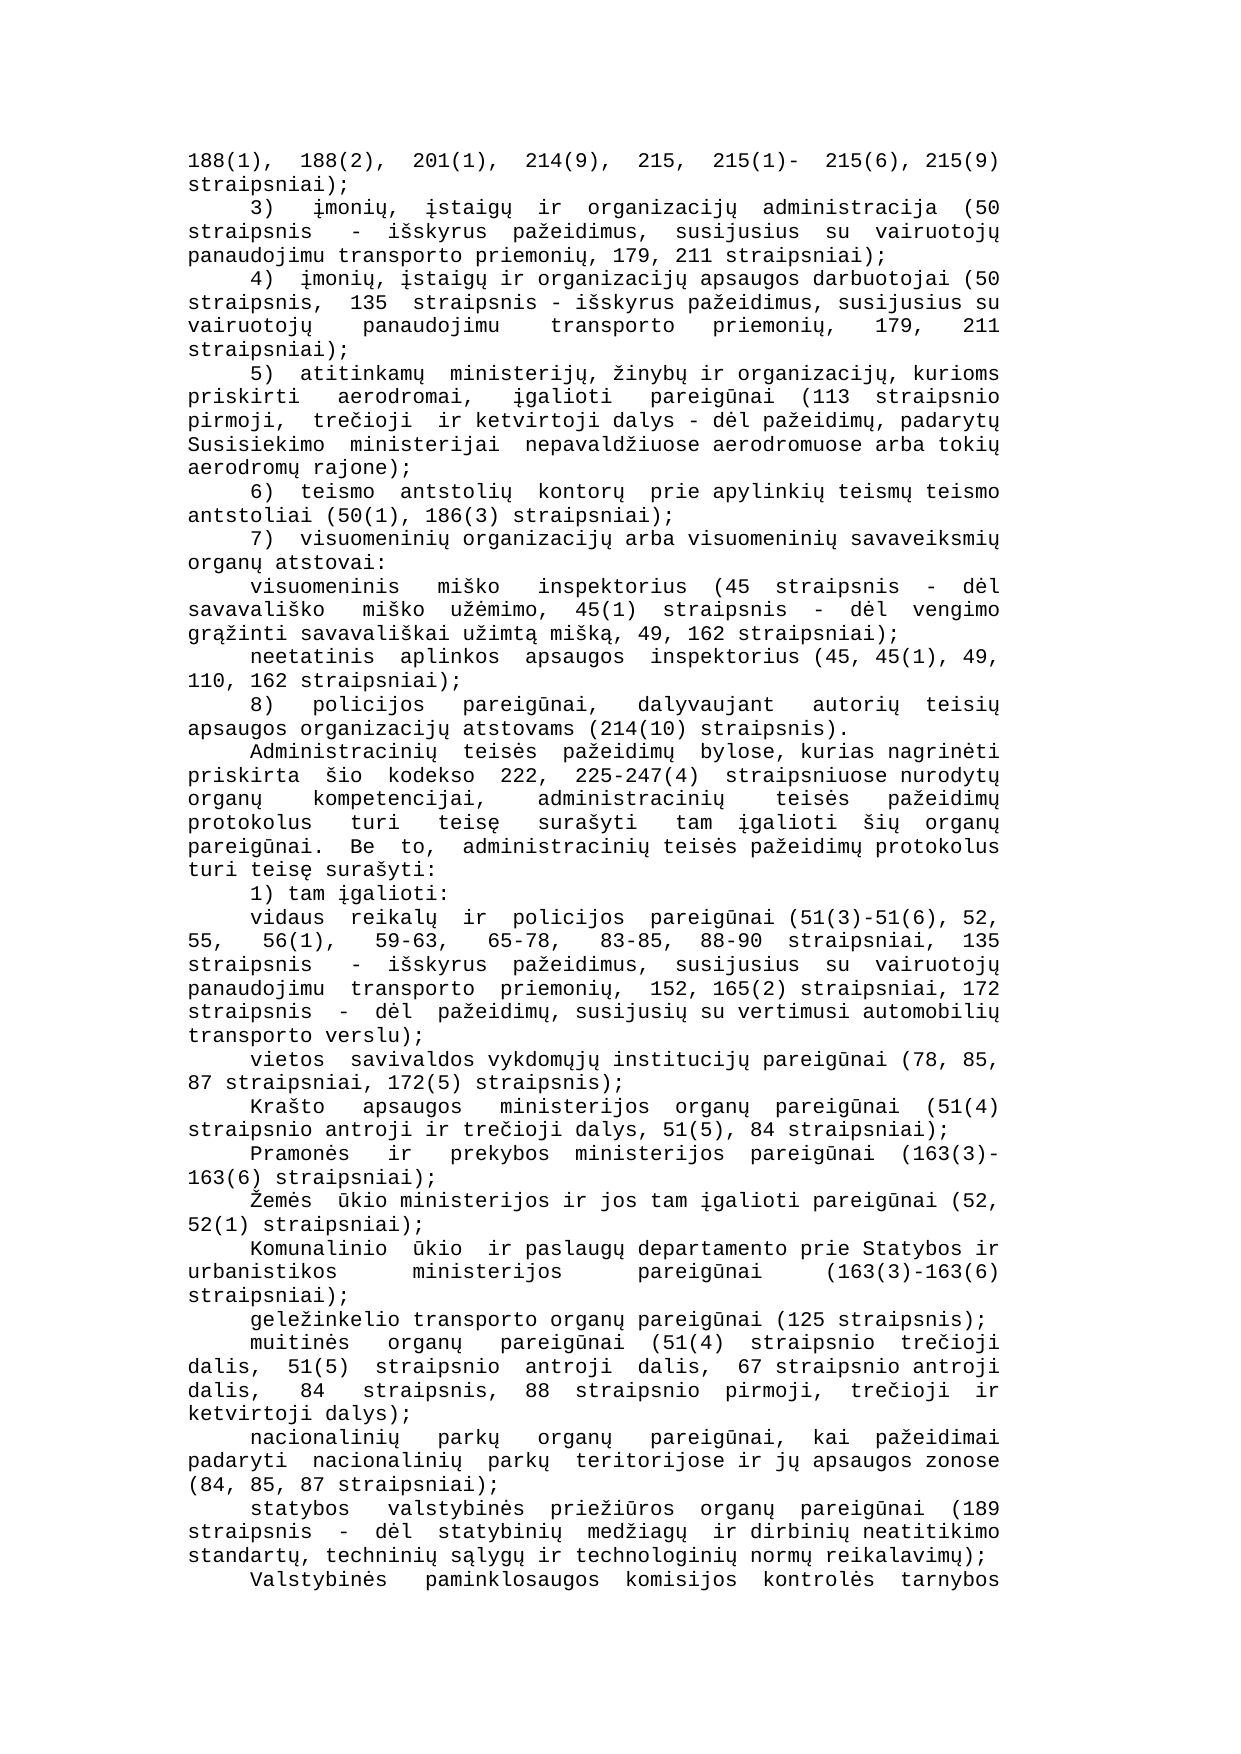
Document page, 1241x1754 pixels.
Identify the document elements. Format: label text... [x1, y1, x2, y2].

text straipsnis - dėl pažeidimų, susijusių su vertimusi automobilių [187, 1001, 1053, 1025]
text 52(1) straipsniai); [187, 1214, 1053, 1238]
text panaudojimu transporto priemonių, 179, 211 straipsniai); [187, 244, 1053, 268]
text urbanistikos ministerijos pareigūnai (163(3)-163(6) [187, 1261, 1053, 1285]
text Valstybinės paminklosaugos komisijos kontrolės tarnybos [187, 1569, 1053, 1592]
text priskirta šio kodekso 222, 225-247(4) straipsniuose nurodytų [187, 765, 1053, 788]
text dalis, 51(5) straipsnio antroji dalis, 67 straipsnio antroji [187, 1356, 1053, 1379]
text protokolus turi teisę surašyti tam įgalioti šių organų [187, 812, 1053, 836]
text 5) atitinkamų ministerijų, žinybų ir organizacijų, kurioms [187, 363, 1053, 386]
text standartų, techninių sąlygų ir technologinių normų reikalavimų); [187, 1545, 1053, 1569]
text muitinės organų pareigūnai (51(4) straipsnio trečioji [187, 1332, 1053, 1356]
text grąžinti savavališkai užimtą mišką, 49, 162 straipsniai); [187, 623, 1053, 647]
text Susisiekimo ministerijai nepavaldžiuose aerodromuose arba tokių [187, 434, 1053, 457]
text padaryti nacionalinių parkų teritorijose ir jų apsaugos zonose [187, 1451, 1053, 1474]
text 87 straipsniai, 172(5) straipsnis); [187, 1072, 1053, 1096]
text 55, 56(1), 59-63, 65-78, 83-85, 88-90 straipsniai, 135 [187, 930, 1053, 954]
text straipsniai); [187, 1285, 1053, 1309]
text straipsniai); [187, 174, 1053, 197]
text antstoliai (50(1), 186(3) straipsniai); [187, 505, 1053, 528]
text priskirti aerodromai, įgalioti pareigūnai (113 straipsnio [187, 386, 1053, 410]
text statybos valstybinės priežiūros organų pareigūnai (189 [187, 1498, 1053, 1521]
text aerodromų rajone); [187, 457, 1053, 481]
text 6) teismo antstolių kontorų prie apylinkių teismų teismo [187, 481, 1053, 505]
text transporto verslu); [187, 1025, 1053, 1048]
text turi teisę surašyti: [187, 859, 1053, 883]
text 1) tam įgalioti: [187, 883, 1053, 907]
text geležinkelio transporto organų pareigūnai (125 straipsnis); [187, 1309, 1053, 1332]
text 3) įmonių, įstaigų ir organizacijų administracija (50 [187, 197, 1053, 221]
text Komunalinio ūkio ir paslaugų departamento prie Statybos ir [187, 1238, 1053, 1261]
text panaudojimu transporto priemonių, 152, 165(2) straipsniai, 172 [187, 978, 1053, 1001]
text dalis, 84 straipsnis, 88 straipsnio pirmoji, trečioji ir [187, 1379, 1053, 1403]
text straipsnis - išskyrus pažeidimus, susijusius su vairuotojų [187, 221, 1053, 244]
text neetatinis aplinkos apsaugos inspektorius (45, 45(1), 49, [187, 647, 1053, 670]
text ketvirtoji dalys); [187, 1403, 1053, 1427]
text savavališko miško užėmimo, 45(1) straipsnis - dėl vengimo [187, 599, 1053, 623]
text 188(1), 188(2), 201(1), 214(9), 215, 215(1)- 215(6), 215(9) [187, 150, 1053, 174]
text nacionalinių parkų organų pareigūnai, kai pažeidimai [187, 1427, 1053, 1451]
text visuomeninis miško inspektorius (45 straipsnis - dėl [187, 576, 1053, 599]
text vairuotojų panaudojimu transporto priemonių, 179, 211 [187, 316, 1053, 339]
text organų kompetencijai, administracinių teisės pažeidimų [187, 788, 1053, 812]
text Krašto apsaugos ministerijos organų pareigūnai (51(4) [187, 1096, 1053, 1119]
text straipsnis - išskyrus pažeidimus, susijusius su vairuotojų [187, 954, 1053, 978]
text 8) policijos pareigūnai, dalyvaujant autorių teisių [187, 694, 1053, 717]
text straipsnio antroji ir trečioji dalys, 51(5), 84 straipsniai); [187, 1119, 1053, 1143]
text organų atstovai: [187, 552, 1053, 576]
text straipsniai); [187, 339, 1053, 363]
text pirmoji, trečioji ir ketvirtoji dalys - dėl pažeidimų, padarytų [187, 410, 1053, 434]
text 110, 162 straipsniai); [187, 670, 1053, 694]
text 7) visuomeninių organizacijų arba visuomeninių savaveiksmių [187, 528, 1053, 552]
text straipsnis, 135 straipsnis - išskyrus pažeidimus, susijusius su [187, 292, 1053, 316]
text vietos savivaldos vykdomųjų institucijų pareigūnai (78, 85, [187, 1048, 1053, 1072]
text 4) įmonių, įstaigų ir organizacijų apsaugos darbuotojai (50 [187, 268, 1053, 292]
text Žemės ūkio ministerijos ir jos tam įgalioti pareigūnai (52, [187, 1190, 1053, 1214]
text (84, 85, 87 straipsniai); [187, 1474, 1053, 1498]
text 163(6) straipsniai); [187, 1167, 1053, 1190]
text Pramonės ir prekybos ministerijos pareigūnai (163(3)- [187, 1143, 1053, 1167]
text straipsnis - dėl statybinių medžiagų ir dirbinių neatitikimo [187, 1521, 1053, 1545]
text pareigūnai. Be to, administracinių teisės pažeidimų protokolus [187, 836, 1053, 859]
text Administracinių teisės pažeidimų bylose, kurias nagrinėti [187, 741, 1053, 765]
text vidaus reikalų ir policijos pareigūnai (51(3)-51(6), 52, [187, 907, 1053, 930]
text apsaugos organizacijų atstovams (214(10) straipsnis). [187, 717, 1053, 741]
